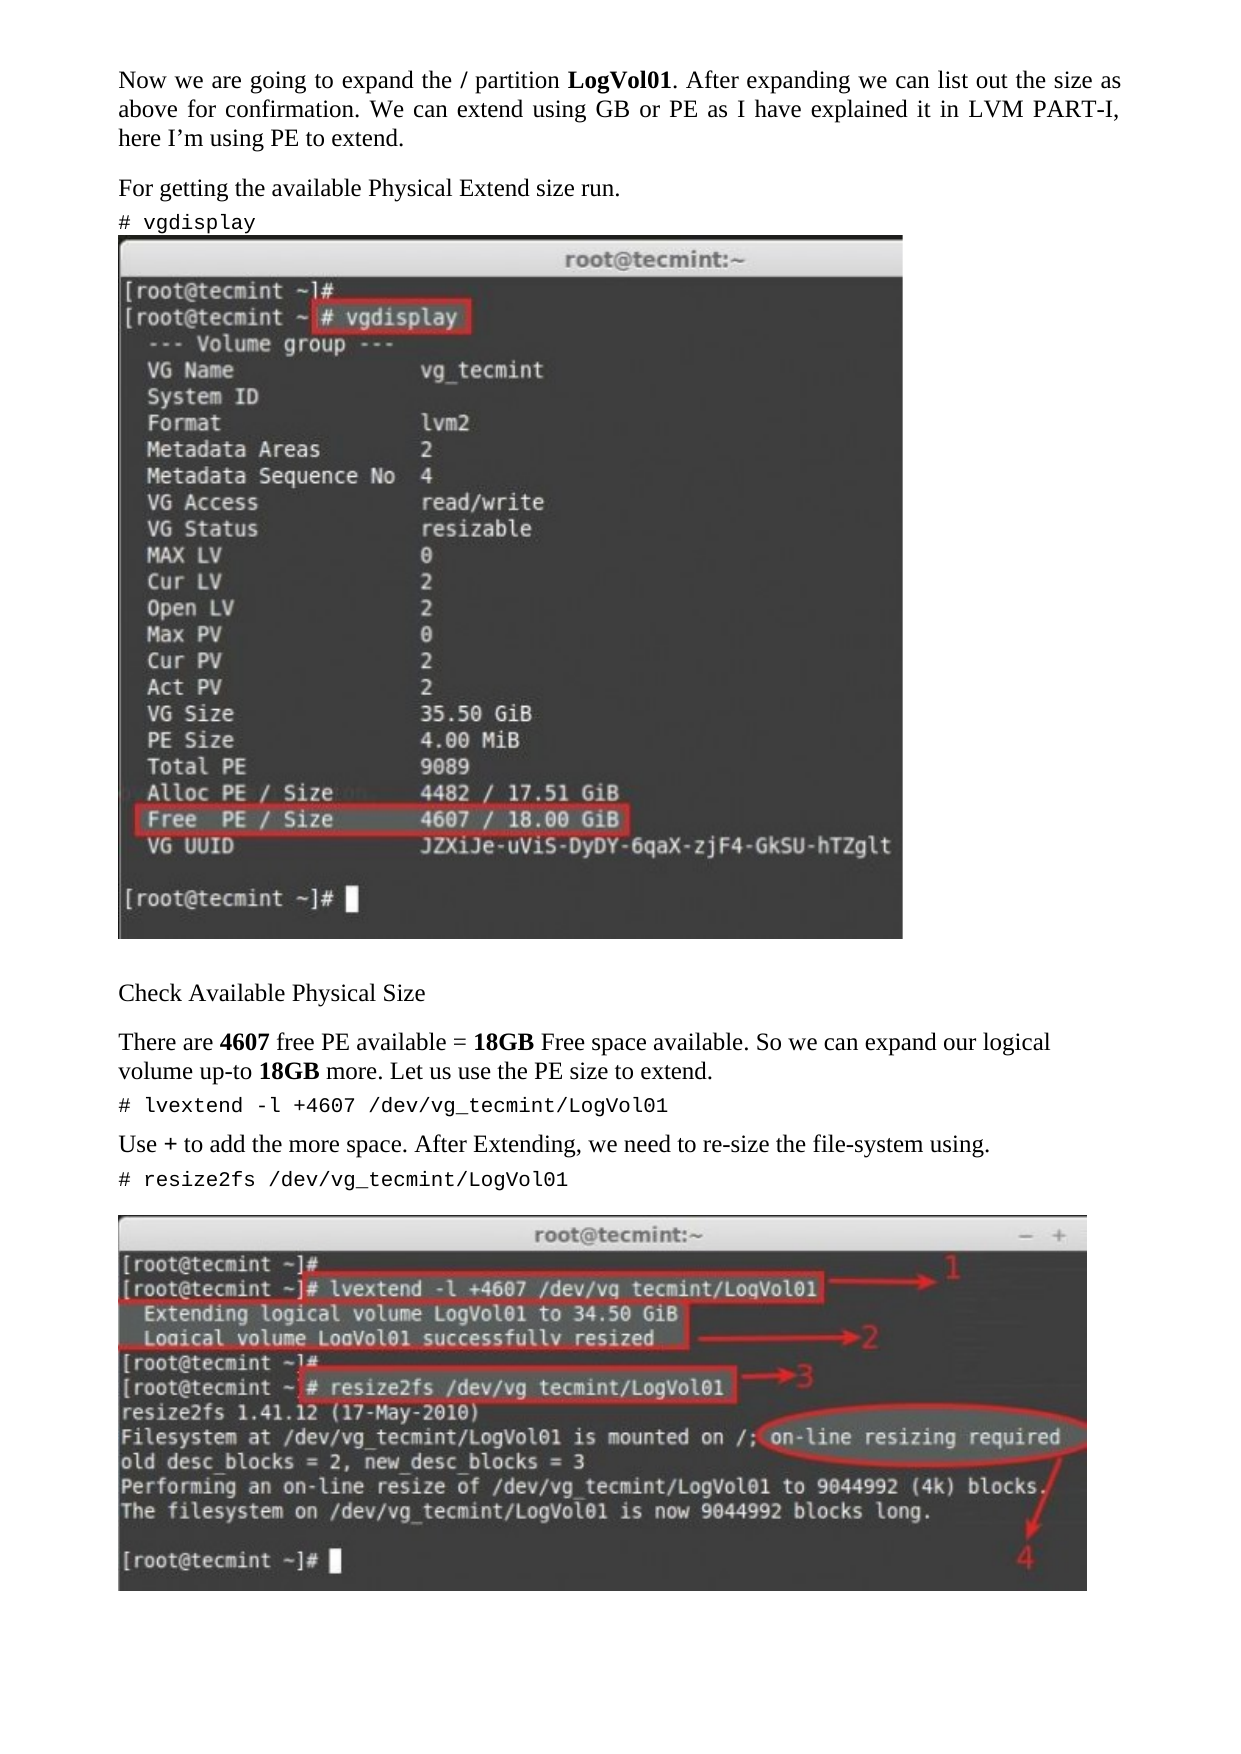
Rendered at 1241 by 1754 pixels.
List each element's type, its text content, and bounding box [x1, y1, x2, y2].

text Now we are going to expand the / partition LogVol01. After expanding we can list out the size as above for confirmation. We can extend using GB or PE as I have explained it in LVM PART-I, here I’m using PE to extend. [118, 66, 1122, 152]
text # resize2fs /dev/vg_tecmint/LogVol01 [118, 1168, 1122, 1192]
text Check Available Physical Size [118, 978, 1122, 1007]
text # vgdisplay [118, 212, 1122, 236]
text # lvextend -l +4607 /dev/vg_tecmint/LogVol01 [118, 1095, 1122, 1119]
text Use + to add the more space. After Extending, we need to re-size the file-system using. [118, 1129, 1122, 1158]
text For getting the available Physical Extend size run. [118, 173, 1122, 201]
text There are 4607 free PE available = 18GB Free space available. So we can expand our logical volume up-to 18GB more. Let us use the PE size to extend. [118, 1027, 1122, 1085]
